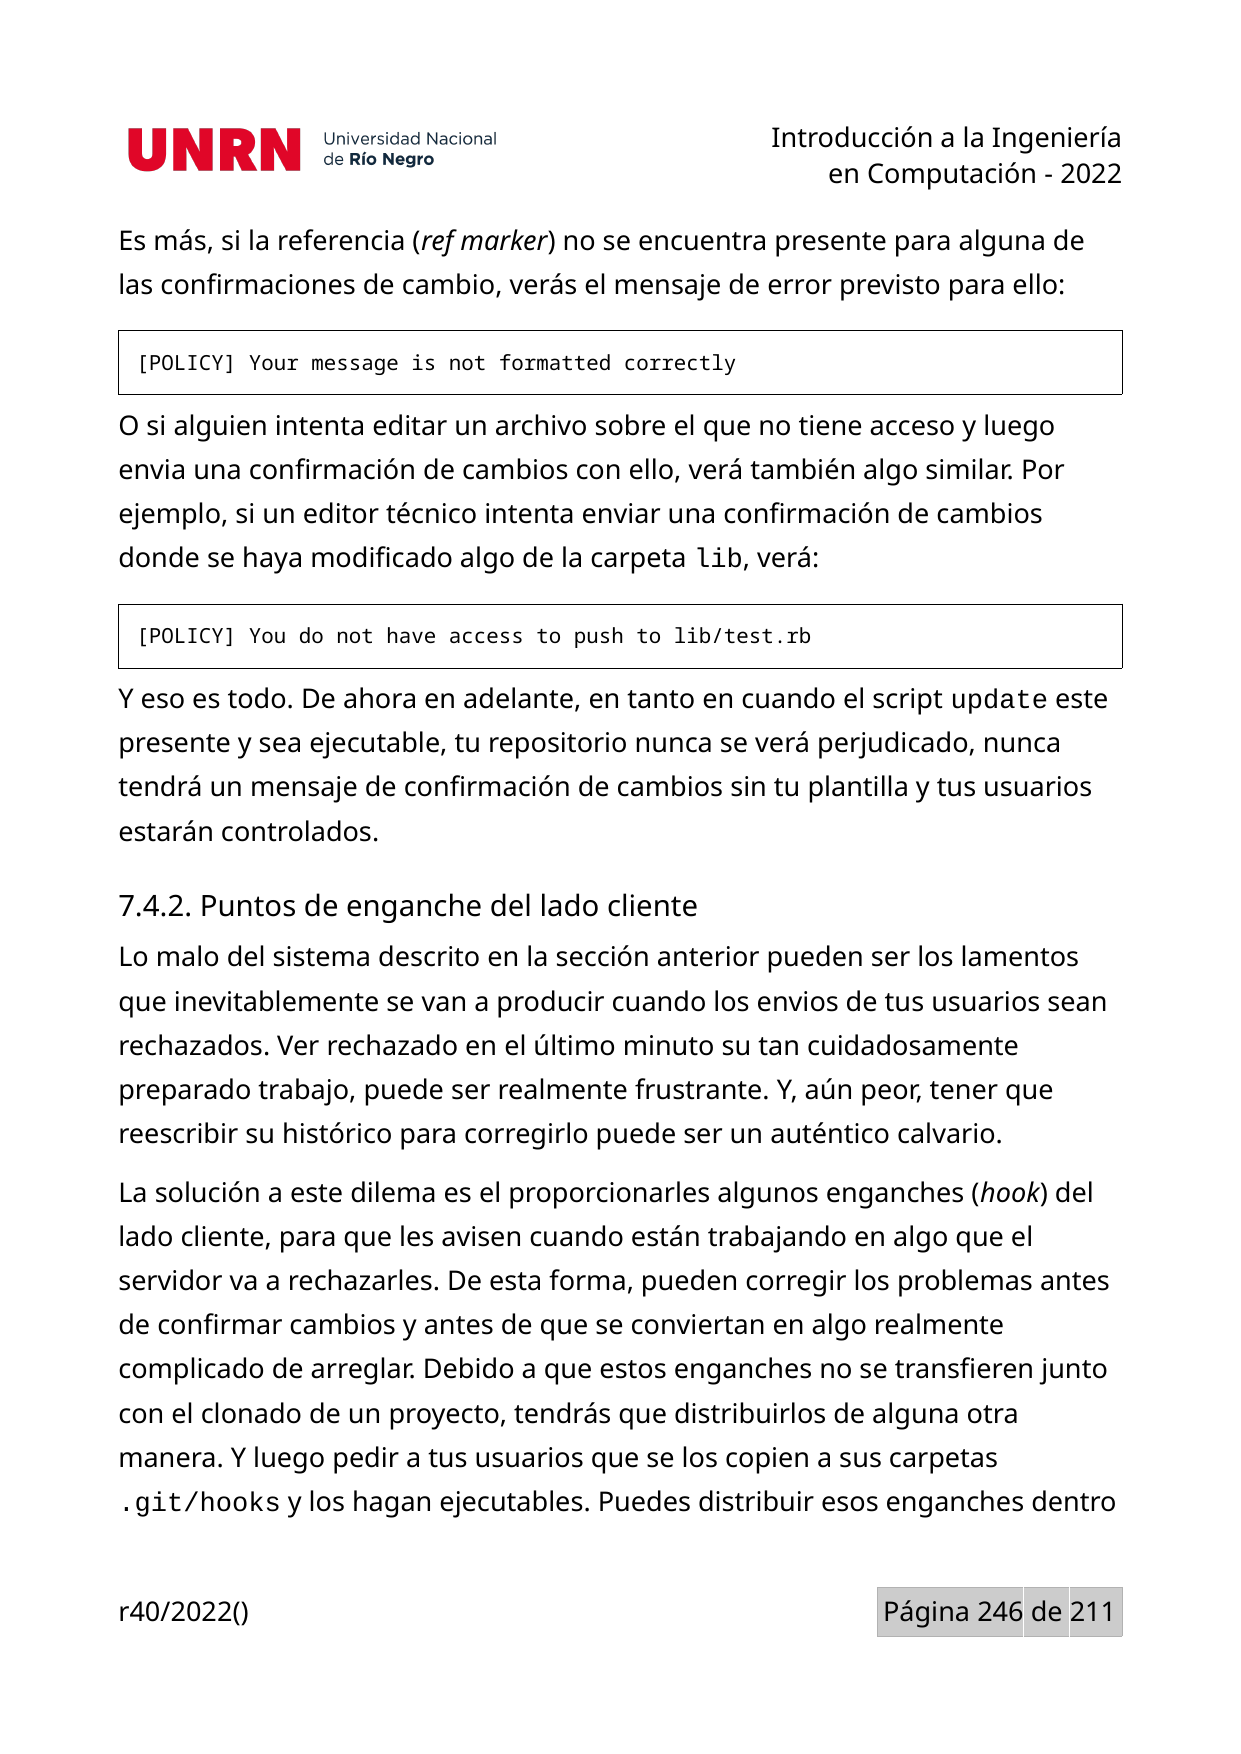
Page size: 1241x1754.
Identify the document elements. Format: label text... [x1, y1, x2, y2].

picture [118, 118, 505, 180]
text Es más, si la referencia (ref marker) no se encuentra presente para alguna de las confirmaciones de cambio, verás el mensaje de error previsto para ello: [118, 221, 1122, 302]
text Lo malo del sistema descrito en la sección anterior pueden ser los lamentos que inevitablemente se van a producir cuando los envios de tus usuarios sean rechazados. Ver rechazado en el último minuto su tan cuidadosamente preparado trabajo, puede ser realmente frustrante. Y, aún peor, tener que reescribir su histórico para corregirlo puede ser un auténtico calvario. [118, 938, 1122, 1151]
subtitle 7.4.2. Puntos de enganche del lado cliente [118, 885, 1122, 925]
text O si alguien intenta editar un archivo sobre el que no tiene acceso y luego envia una confirmación de cambios con ello, verá también algo similar. Por ejemplo, si un editor técnico intenta enviar una confirmación de cambios donde se haya modificado algo de la carpeta lib, verá: [118, 406, 1122, 576]
text [POLICY] Your message is not formatted correctly [119, 331, 1122, 394]
text [POLICY] You do not have access to push to lib/test.rb [119, 605, 1122, 668]
text Y eso es todo. De ahora en adelante, en tanto en cuando el script update este presente y sea ejecutable, tu repositorio nunca se verá perjudicado, nunca tendrá un mensaje de confirmación de cambios sin tu plantilla y tus usuarios estarán controlados. [118, 679, 1122, 849]
text La solución a este dilema es el proporcionarles algunos enganches (hook) del lado cliente, para que les avisen cuando están trabajando en algo que el servidor va a rechazarles. De esta forma, pueden corregir los problemas antes de confirmar cambios y antes de que se conviertan en algo realmente complicado de arreglar. Debido a que estos enganches no se transfieren junto con el clonado de un proyecto, tendrás que distribuirlos de alguna otra manera. Y luego pedir a tus usuarios que se los copien a sus carpetas .git/hooks y los hagan ejecutables. Puedes distribuir esos enganches dentro [118, 1173, 1122, 1519]
